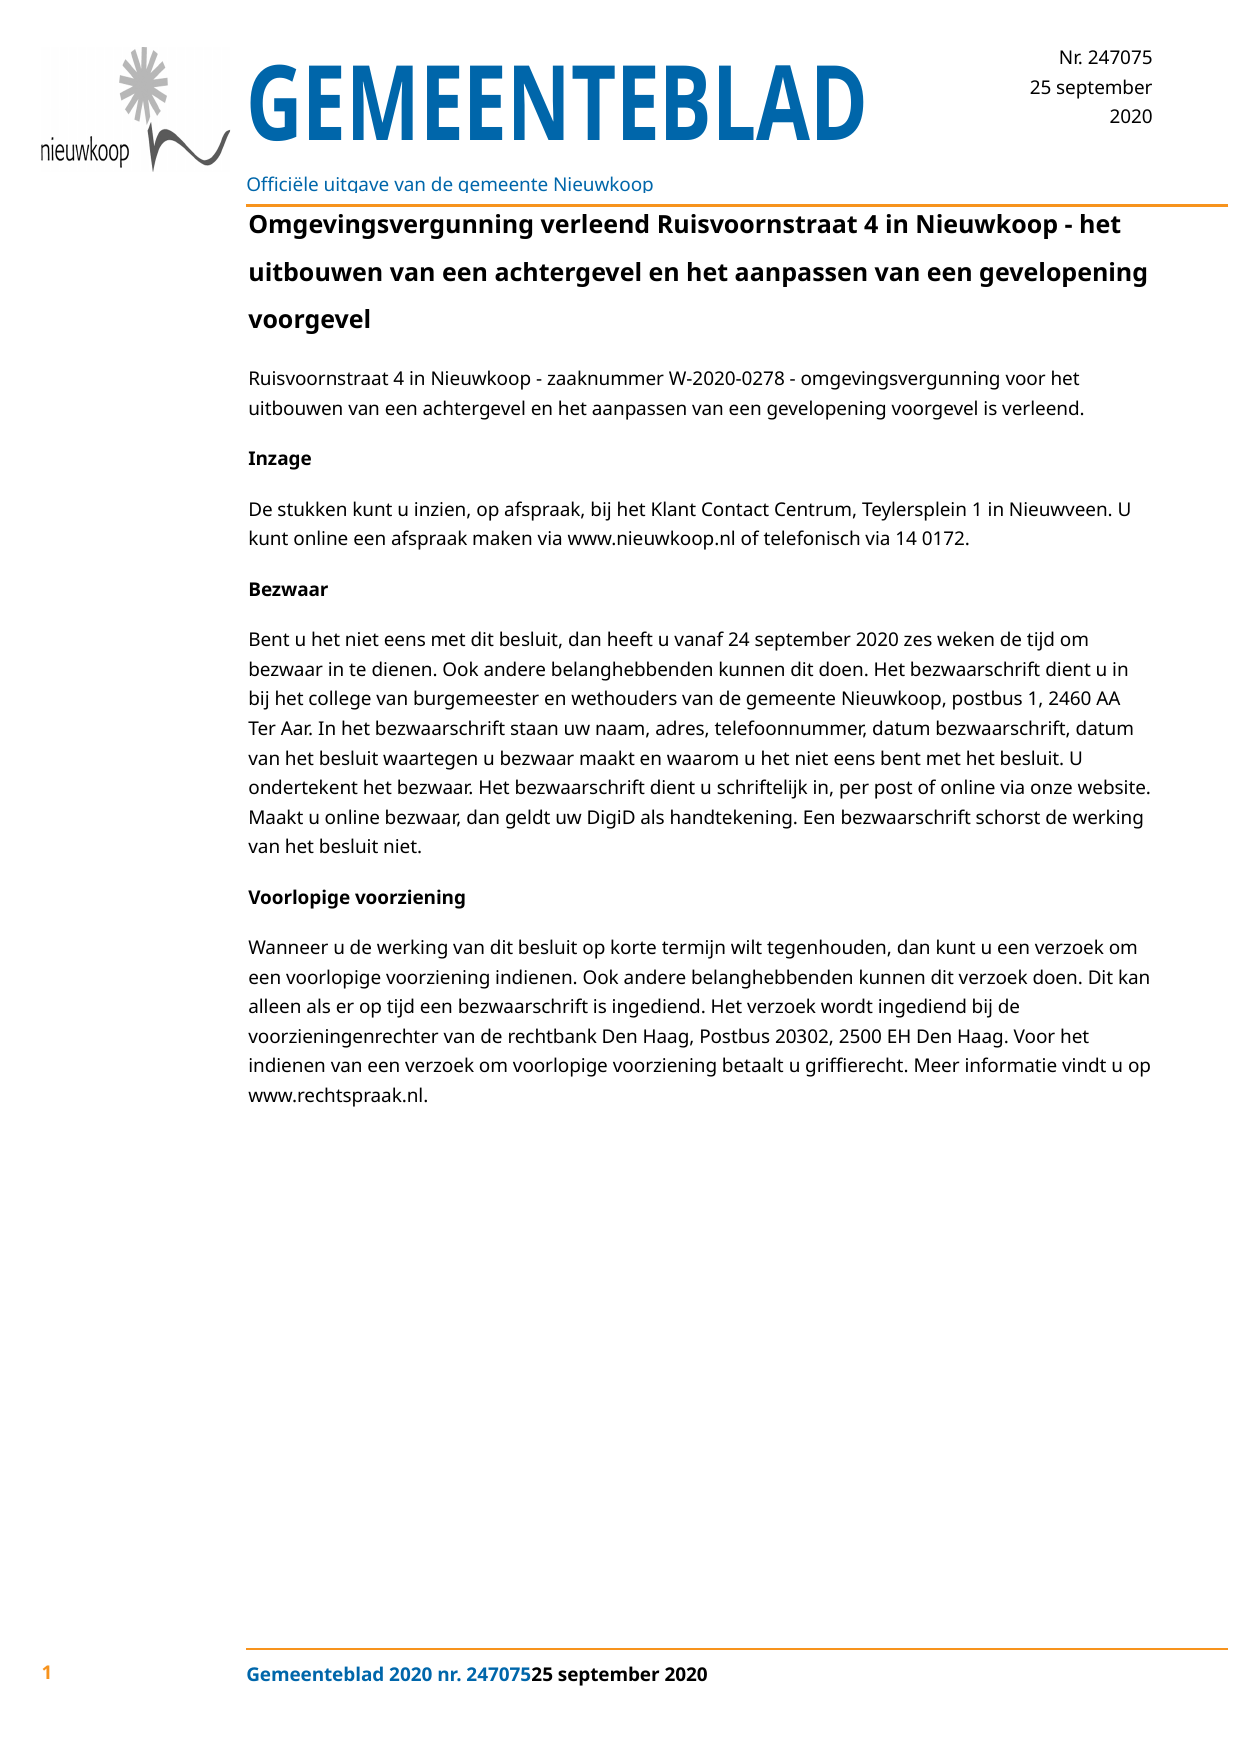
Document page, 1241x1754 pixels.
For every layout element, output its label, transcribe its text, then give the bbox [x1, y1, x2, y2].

text Inzage [248, 446, 1152, 471]
text Omgevingsvergunning verleend Ruisvoornstraat 4 in Nieuwkoop - het uitbouwen van een achtergevel en het aanpassen van een gevelopening voorgevel [248, 207, 1152, 336]
picture [41, 47, 231, 172]
text Wanneer u de werking van dit besluit op korte termijn wilt tegenhouden, dan kunt u een verzoek om een voorlopige voorziening indienen. Ook andere belanghebbenden kunnen dit verzoek doen. Dit kan alleen als er op tijd een bezwaarschrift is ingediend. Het verzoek wordt ingediend bij de voorzieningenrechter van de rechtbank Den Haag, Postbus 20302, 2500 EH Den Haag. Voor het indienen van een verzoek om voorlopige voorziening betaalt u griffierecht. Meer informatie vindt u op www.rechtspraak.nl. [248, 934, 1152, 1108]
text Ruisvoornstraat 4 in Nieuwkoop - zaaknummer W-2020-0278 - omgevingsvergunning voor het uitbouwen van een achtergevel en het aanpassen van een gevelopening voorgevel is verleend. [248, 366, 1152, 421]
text De stukken kunt u inzien, op afspraak, bij het Klant Contact Centrum, Teylersplein 1 in Nieuwveen. U kunt online een afspraak maken via www.nieuwkoop.nl of telefonisch via 14 0172. [248, 496, 1152, 551]
text Bezwaar [248, 576, 1152, 602]
text Voorlopige voorziening [248, 884, 1152, 909]
text Bent u het niet eens met dit besluit, dan heeft u vanaf 24 september 2020 zes weken de tijd om bezwaar in te dienen. Ook andere belanghebbenden kunnen dit doen. Het bezwaarschrift dient u in bij het college van burgemeester en wethouders van de gemeente Nieuwkoop, postbus 1, 2460 AA Ter Aar. In het bezwaarschrift staan uw naam, adres, telefoonnummer, datum bezwaarschrift, datum van het besluit waartegen u bezwaar maakt en waarom u het niet eens bent met het besluit. U ondertekent het bezwaar. Het bezwaarschrift dient u schriftelijk in, per post of online via onze website. Maakt u online bezwaar, dan geldt uw DigiD als handtekening. Een bezwaarschrift schorst de werking van het besluit niet. [248, 626, 1152, 859]
